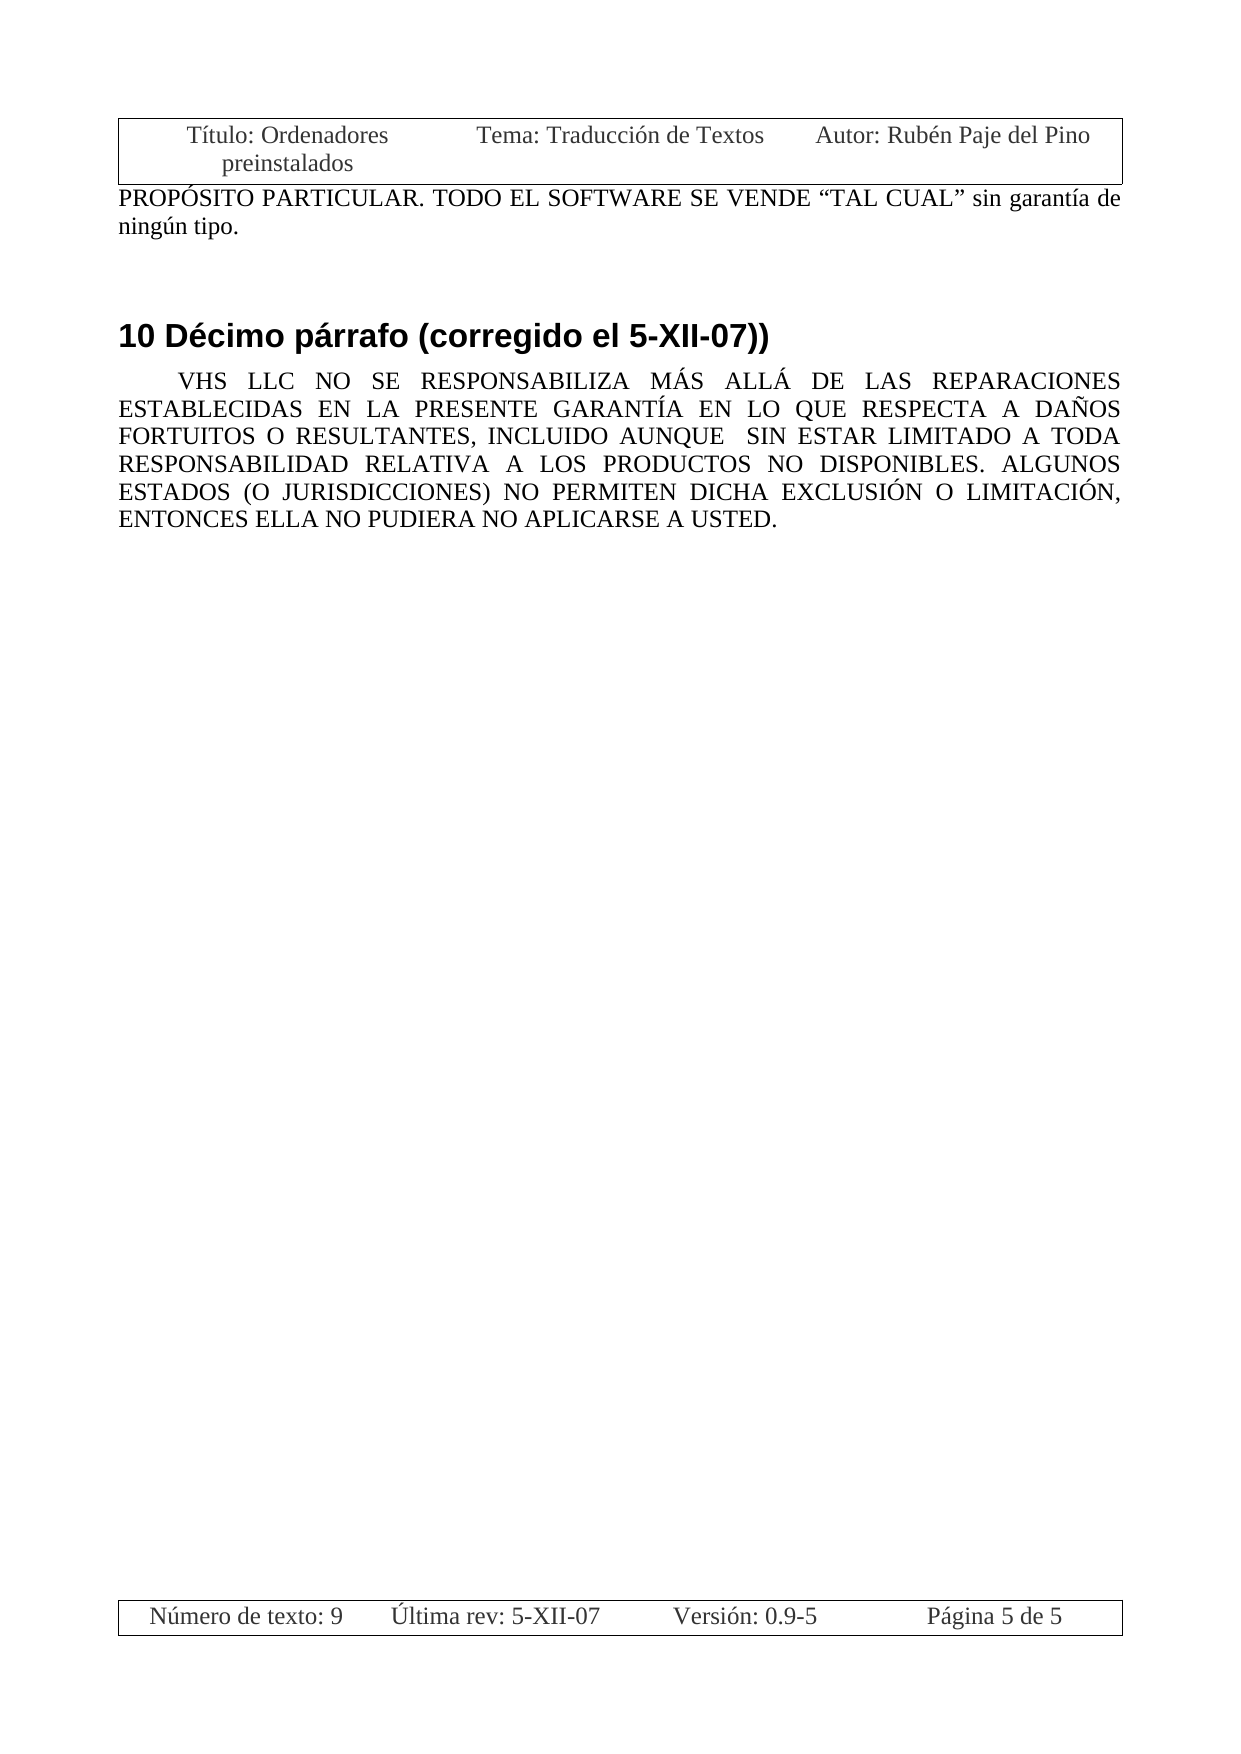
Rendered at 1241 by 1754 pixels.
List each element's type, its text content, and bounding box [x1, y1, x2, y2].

text PROPÓSITO PARTICULAR. TODO EL SOFTWARE SE VENDE “TAL CUAL” sin garantía de ningún tipo. [118, 185, 1122, 239]
text VHS LLC NO SE RESPONSABILIZA MÁS ALLÁ DE LAS REPARACIONES ESTABLECIDAS EN LA PRESENTE GARANTÍA EN LO QUE RESPECTA A DAÑOS FORTUITOS O RESULTANTES, INCLUIDO AUNQUE SIN ESTAR LIMITADO A TODA RESPONSABILIDAD RELATIVA A LOS PRODUCTOS NO DISPONIBLES. ALGUNOS ESTADOS (O JURISDICCIONES) NO PERMITEN DICHA EXCLUSIÓN O LIMITACIÓN, ENTONCES ELLA NO PUDIERA NO APLICARSE A USTED. [118, 367, 1122, 533]
subtitle 10 Décimo párrafo (corregido el 5-XII-07)) [118, 317, 1122, 354]
